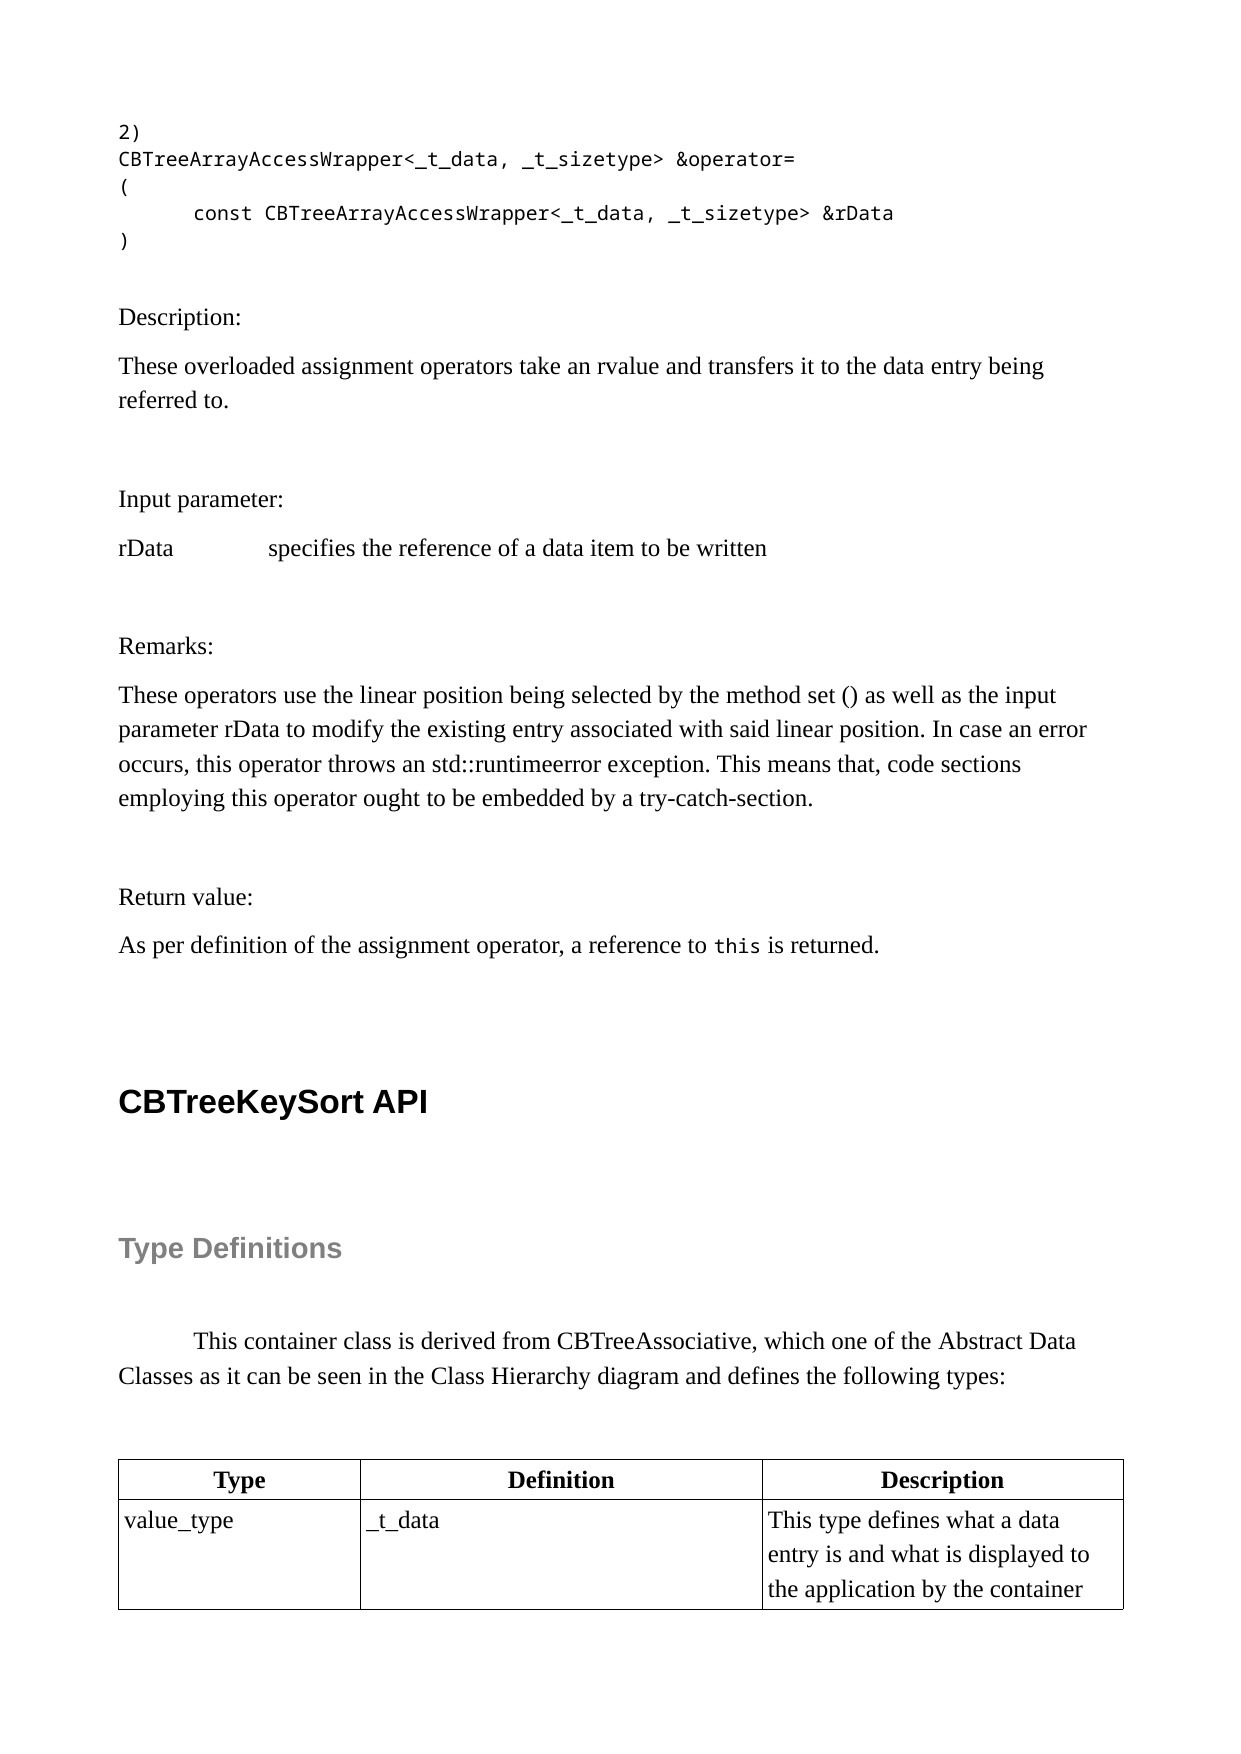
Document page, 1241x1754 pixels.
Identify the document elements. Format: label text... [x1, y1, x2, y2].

text ) [118, 226, 1122, 253]
table_cell _t_data [361, 1500, 762, 1608]
table_header Definition [361, 1460, 762, 1499]
text Remarks: [118, 631, 1122, 660]
text rData specifies the reference of a data item to be written [118, 533, 1122, 562]
text These operators use the linear position being selected by the method set () as well as the input parameter rData to modify the existing entry associated with said linear position. In case an error occurs, this operator throws an std::runtimeerror exception. This means that, code sections employing this operator ought to be embedded by a try-catch-section. [118, 680, 1122, 812]
text These overloaded assignment operators take an rvalue and transfers it to the data entry being referred to. [118, 351, 1122, 414]
text const CBTreeArrayAccessWrapper<_t_data, _t_sizetype> &rData [118, 199, 1122, 226]
subtitle Type Definitions [118, 1231, 1122, 1265]
text Return value: [118, 882, 1122, 910]
subtitle CBTreeKeySort API [118, 1082, 1122, 1121]
table_header Type [119, 1460, 360, 1499]
text As per definition of the assignment operator, a reference to this is returned. [118, 931, 1122, 960]
text ( [118, 172, 1122, 199]
table_header Description [763, 1460, 1123, 1499]
text This container class is derived from CBTreeAssociative, which one of the Abstract Data Classes as it can be seen in the Class Hierarchy diagram and defines the following types: [118, 1326, 1122, 1389]
text 2) [118, 118, 1122, 145]
table_cell This type defines what a data entry is and what is displayed to the application by the container [763, 1500, 1123, 1608]
text CBTreeArrayAccessWrapper<_t_data, _t_sizetype> &operator= [118, 145, 1122, 172]
text Input parameter: [118, 484, 1122, 512]
table_cell value_type [119, 1500, 360, 1608]
text Description: [118, 302, 1122, 331]
